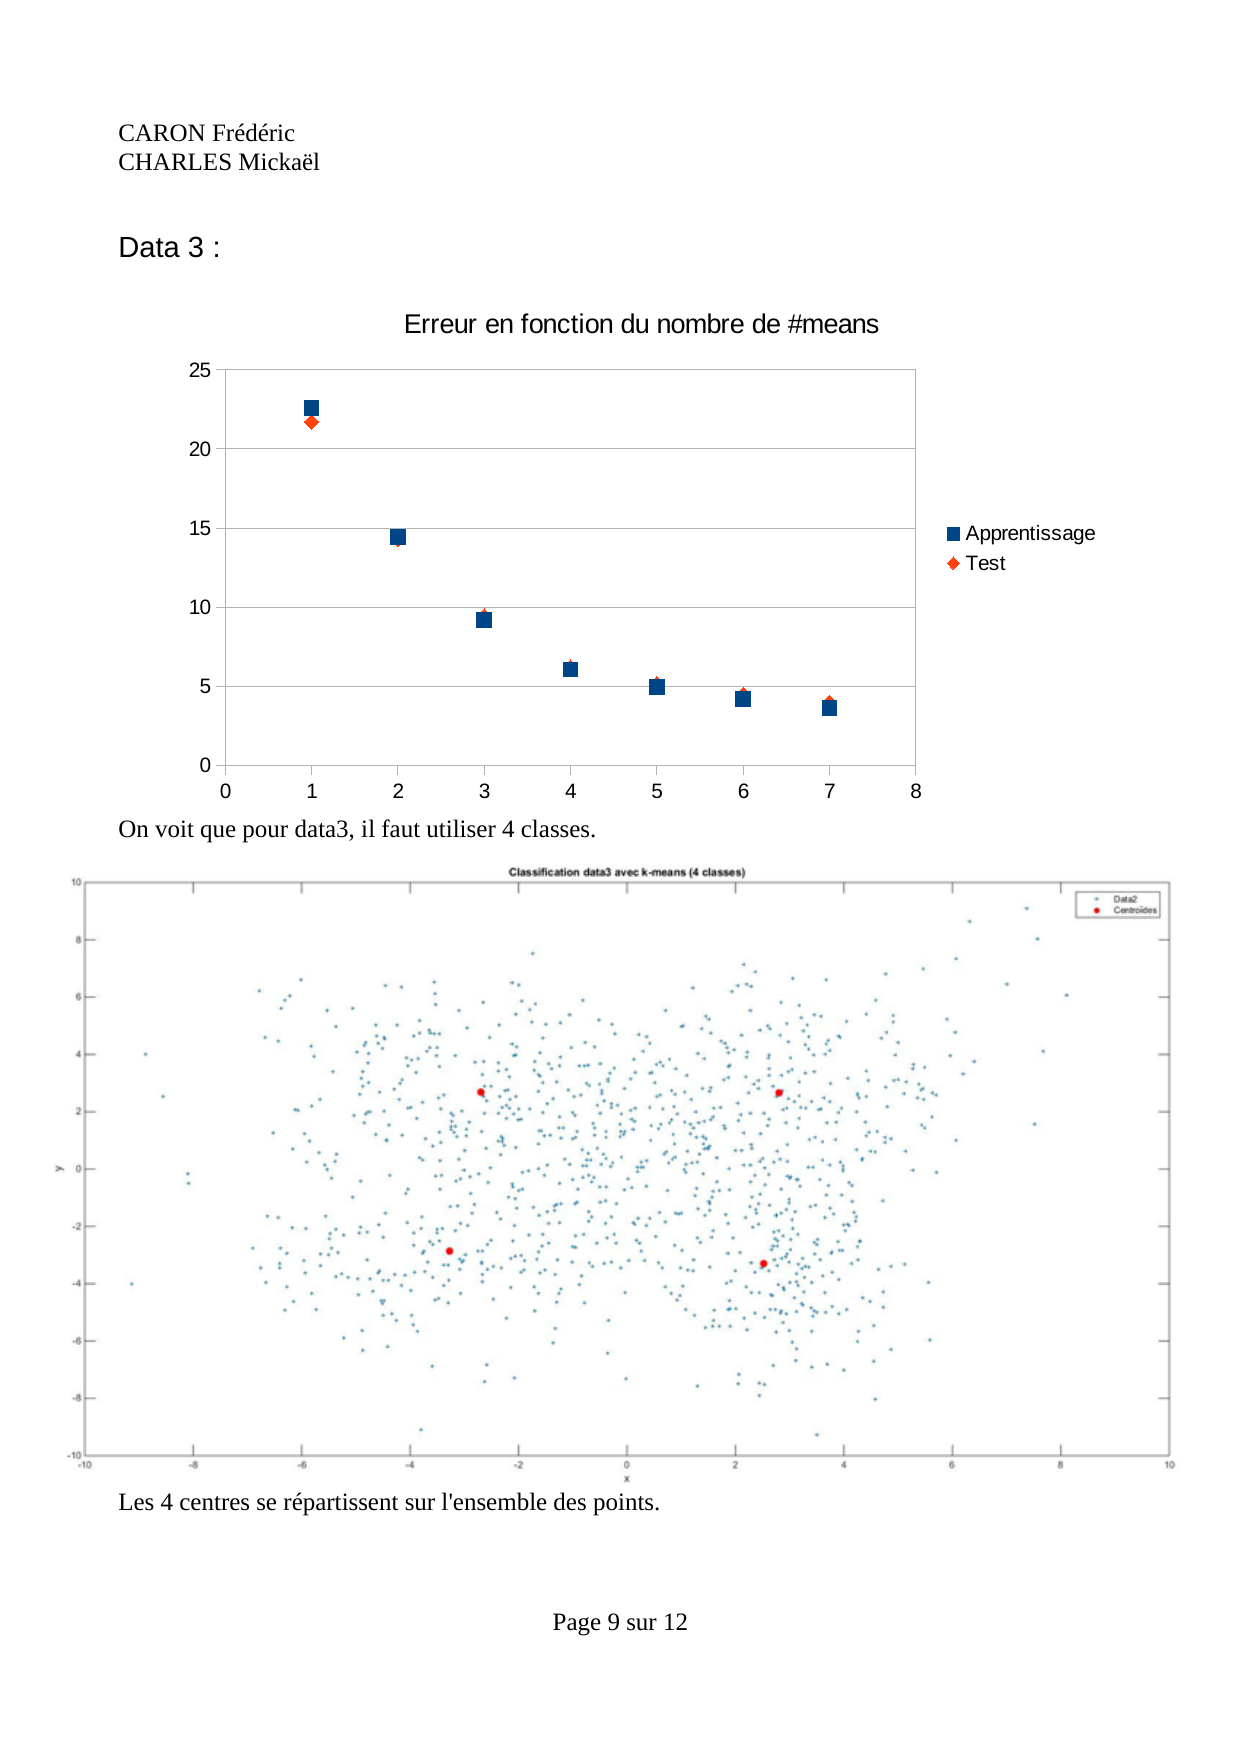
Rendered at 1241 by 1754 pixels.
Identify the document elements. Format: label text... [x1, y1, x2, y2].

subtitle Data 3 : [118, 230, 1122, 264]
text On voit que pour data3, il faut utiliser 4 classes. [118, 276, 1122, 843]
text Les 4 centres se répartissent sur l'ensemble des points. [118, 1488, 1122, 1516]
picture [51, 855, 1190, 1488]
